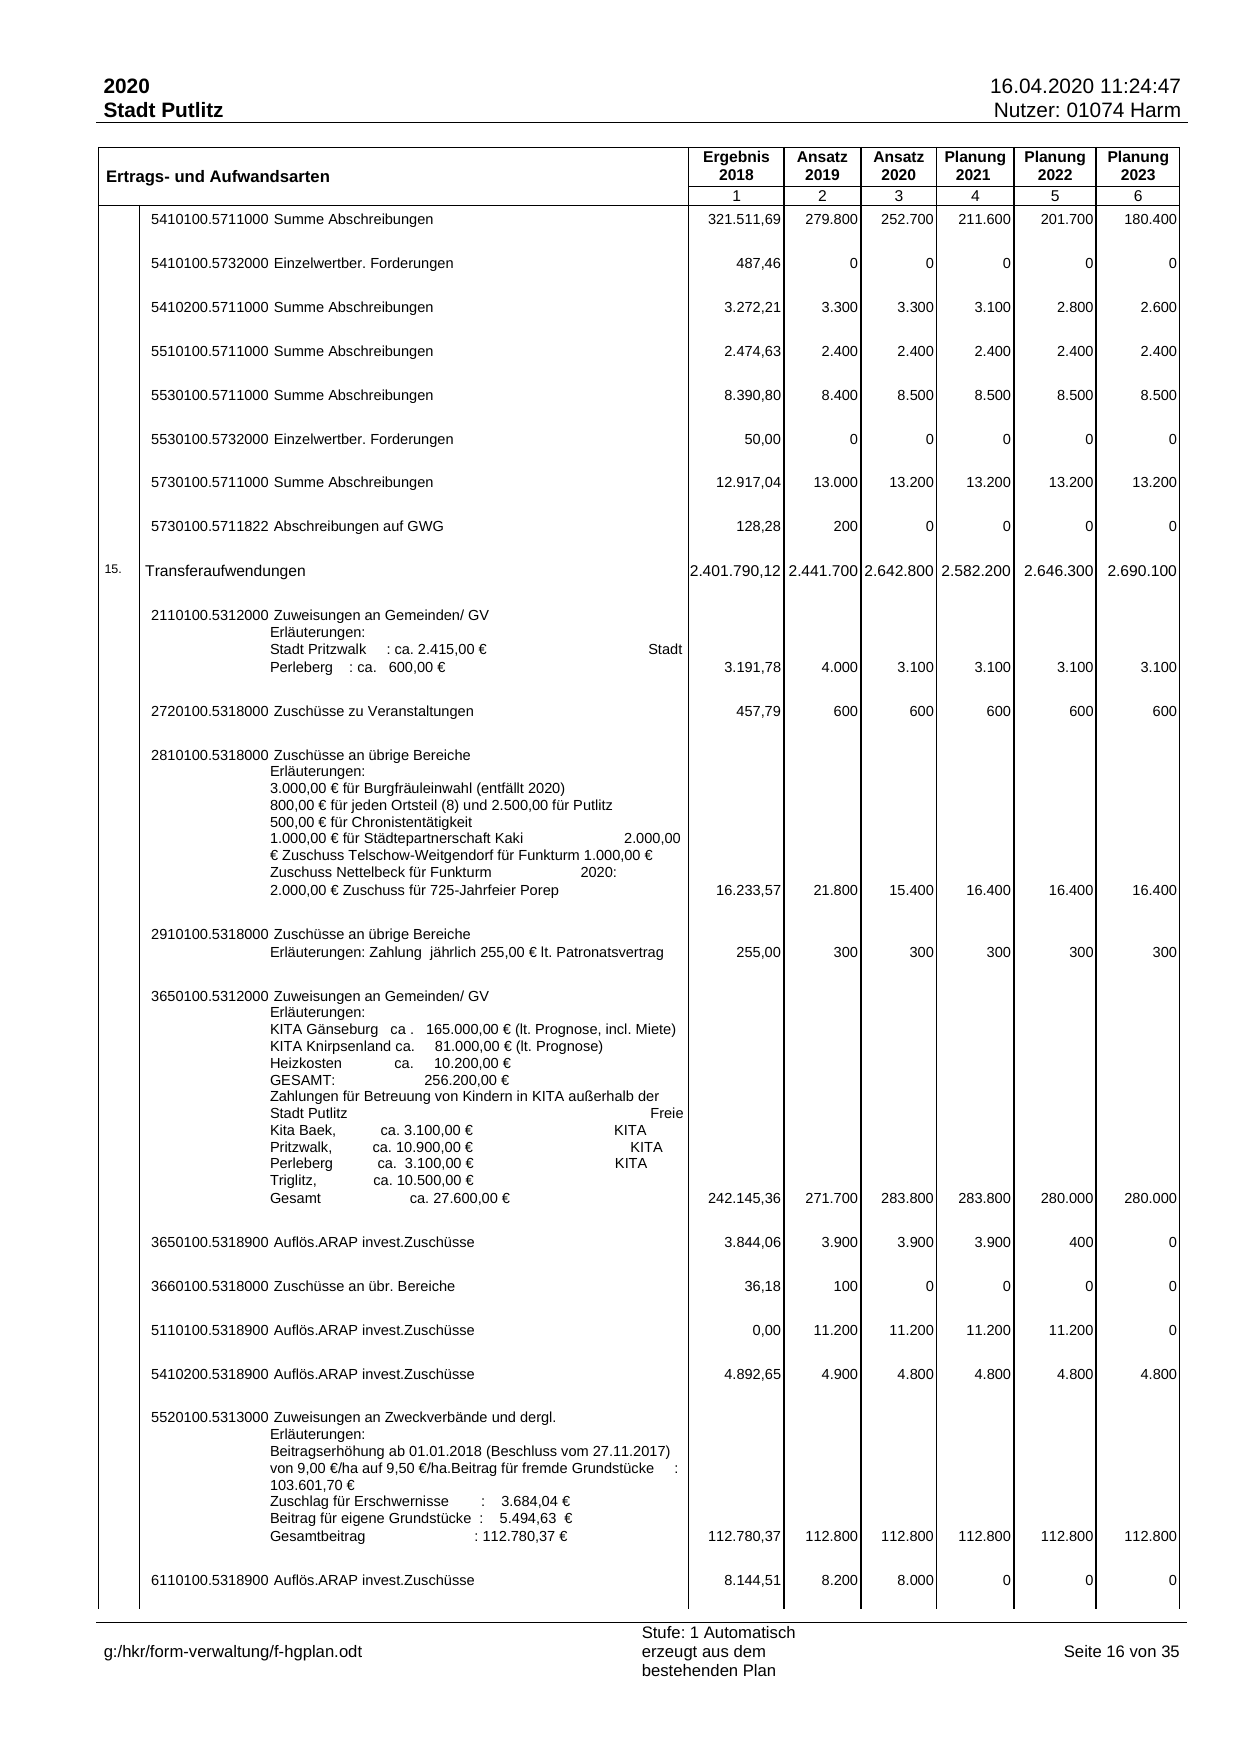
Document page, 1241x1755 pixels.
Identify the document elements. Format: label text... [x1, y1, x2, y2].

table_cell [99, 206, 139, 249]
table_cell [99, 696, 139, 740]
table_cell 3.100 [937, 601, 1013, 696]
table_cell 280.000 [1097, 981, 1179, 1227]
table_cell 3.844,06 [689, 1228, 783, 1271]
table_cell 0 [785, 424, 860, 468]
table_cell Summe Abschreibungen [269, 206, 688, 249]
table_cell 5730100.5711000 [140, 468, 269, 512]
table_cell 0 [1097, 512, 1179, 556]
table_cell Zuschüsse an übrige Bereiche Erläuterungen: Zahlung jährlich 255,00 € lt. Patronatsvertrag [269, 919, 688, 981]
table_cell [99, 512, 139, 556]
table_cell 4.000 [785, 601, 860, 696]
table_cell 0 [1015, 1271, 1095, 1315]
table_cell Zuschüsse an übr. Bereiche [269, 1271, 688, 1315]
table_header Ansatz 2019 [785, 148, 860, 186]
table_cell 300 [1097, 919, 1179, 981]
table_cell 0 [1097, 1228, 1179, 1271]
table_cell [99, 740, 139, 919]
table_cell 280.000 [1015, 981, 1095, 1227]
table_cell [99, 336, 139, 380]
table_cell 600 [785, 696, 860, 740]
table_cell 5530100.5711000 [140, 380, 269, 424]
table_cell 2.401.790,12 [689, 556, 783, 601]
table_cell 16.400 [1015, 740, 1095, 919]
table_cell 0 [1015, 249, 1095, 292]
table_cell 3.191,78 [689, 601, 783, 696]
table_cell 271.700 [785, 981, 860, 1227]
table_cell 2110100.5312000 [140, 601, 269, 696]
table_cell 112.800 [1015, 1403, 1095, 1565]
table_cell 5410100.5732000 [140, 249, 269, 292]
table_cell 5410200.5711000 [140, 293, 269, 336]
table_cell 300 [937, 919, 1013, 981]
table_cell 112.800 [1097, 1403, 1179, 1565]
table_cell 112.780,37 [689, 1403, 783, 1565]
table_cell 13.200 [937, 468, 1013, 512]
table_cell 36,18 [689, 1271, 783, 1315]
table_cell 3.300 [785, 293, 860, 336]
table_cell Einzelwertber. Forderungen [269, 249, 688, 292]
table_cell 2.646.300 [1015, 556, 1095, 601]
table_cell 5530100.5732000 [140, 424, 269, 468]
table_cell 0 [862, 249, 936, 292]
table_cell [99, 601, 139, 696]
table_cell Auflös.ARAP invest.Zuschüsse [269, 1228, 688, 1271]
table_cell 0 [937, 1565, 1013, 1609]
table_cell 8.400 [785, 380, 860, 424]
table_cell 3650100.5318900 [140, 1228, 269, 1271]
table_cell 100 [785, 1271, 860, 1315]
table_header Ergebnis 2018 [689, 148, 783, 186]
table_cell 0 [1097, 249, 1179, 292]
table_cell 4.900 [785, 1359, 860, 1403]
table_cell 0 [862, 1271, 936, 1315]
table_cell 2.474,63 [689, 336, 783, 380]
table_cell 4.800 [1015, 1359, 1095, 1403]
table_header Ertrags- und Aufwandsarten [99, 148, 688, 205]
table_cell 2.441.700 [785, 556, 860, 601]
table_cell 0 [1015, 512, 1095, 556]
table_cell 12.917,04 [689, 468, 783, 512]
table_cell Auflös.ARAP invest.Zuschüsse [269, 1565, 688, 1609]
table_cell 2.582.200 [937, 556, 1013, 601]
table_cell 200 [785, 512, 860, 556]
table_cell 11.200 [937, 1315, 1013, 1359]
table_cell 2 [785, 187, 860, 205]
table_cell 3.300 [862, 293, 936, 336]
table_cell 0 [862, 424, 936, 468]
table_cell 3.100 [937, 293, 1013, 336]
table_cell 128,28 [689, 512, 783, 556]
table_cell 5730100.5711822 [140, 512, 269, 556]
table_cell 16.233,57 [689, 740, 783, 919]
table_cell 0 [937, 424, 1013, 468]
table_cell 3650100.5312000 [140, 981, 269, 1227]
table_cell 0 [862, 512, 936, 556]
table_cell [99, 1315, 139, 1359]
table_cell 400 [1015, 1228, 1095, 1271]
table_cell 5110100.5318900 [140, 1315, 269, 1359]
table_cell 300 [785, 919, 860, 981]
table_cell [99, 1359, 139, 1403]
table_cell 8.000 [862, 1565, 936, 1609]
table_cell [99, 380, 139, 424]
table_cell 2.400 [862, 336, 936, 380]
table_cell Zuweisungen an Gemeinden/ GV Erläuterungen: KITA Gänseburg ca . 165.000,00 € (lt. Prognose, incl. Miete) KITA Knirpsenland ca. 81.000,00 € (lt. Prognose) Heizkosten ca. 10.200,00 € GESAMT: 256.200,00 € Zahlungen für Betreuung von Kindern in KITA außerhalb der Stadt Putlitz Freie Kita Baek, ca. 3.100,00 € KITA Pritzwalk, ca. 10.900,00 € KITA Perleberg ca. 3.100,00 € KITA Triglitz, ca. 10.500,00 € Gesamt ca. 27.600,00 € [269, 981, 688, 1227]
table_cell 50,00 [689, 424, 783, 468]
table_cell [99, 468, 139, 512]
table_cell Auflös.ARAP invest.Zuschüsse [269, 1315, 688, 1359]
table_cell Abschreibungen auf GWG [269, 512, 688, 556]
table_cell 3660100.5318000 [140, 1271, 269, 1315]
table_cell 8.500 [937, 380, 1013, 424]
table_cell 4 [937, 187, 1013, 205]
table_cell 279.800 [785, 206, 860, 249]
table_cell 2910100.5318000 [140, 919, 269, 981]
table_cell 0 [1015, 1565, 1095, 1609]
table_cell 4.800 [862, 1359, 936, 1403]
table_cell 13.000 [785, 468, 860, 512]
table_cell 16.400 [1097, 740, 1179, 919]
table_cell 11.200 [862, 1315, 936, 1359]
table_cell 201.700 [1015, 206, 1095, 249]
table_cell 6 [1097, 187, 1179, 205]
table_cell 15. [99, 556, 139, 601]
table_cell 0 [1097, 1315, 1179, 1359]
table_cell 8.500 [1097, 380, 1179, 424]
table_cell 457,79 [689, 696, 783, 740]
table_cell 112.800 [785, 1403, 860, 1565]
table_cell [99, 293, 139, 336]
table_cell Summe Abschreibungen [269, 380, 688, 424]
table_cell 321.511,69 [689, 206, 783, 249]
table_cell 2.600 [1097, 293, 1179, 336]
table_cell 0 [785, 249, 860, 292]
table_cell 3.900 [937, 1228, 1013, 1271]
table_cell 0 [1015, 424, 1095, 468]
table_header Planung 2023 [1097, 148, 1179, 186]
table_header Planung 2021 [937, 148, 1013, 186]
table_cell 0 [937, 512, 1013, 556]
table_cell [99, 981, 139, 1227]
table_cell 3 [862, 187, 936, 205]
table_cell 5 [1015, 187, 1095, 205]
table_cell 242.145,36 [689, 981, 783, 1227]
table_cell 11.200 [1015, 1315, 1095, 1359]
table_cell 5410100.5711000 [140, 206, 269, 249]
table_cell 11.200 [785, 1315, 860, 1359]
table_cell 16.400 [937, 740, 1013, 919]
table_cell 2.690.100 [1097, 556, 1179, 601]
table_cell 4.800 [937, 1359, 1013, 1403]
table_cell 2720100.5318000 [140, 696, 269, 740]
table_cell 3.900 [862, 1228, 936, 1271]
table_cell 180.400 [1097, 206, 1179, 249]
table_cell 0 [1097, 1271, 1179, 1315]
table_cell 2.400 [1097, 336, 1179, 380]
table_cell 8.200 [785, 1565, 860, 1609]
table_cell 0,00 [689, 1315, 783, 1359]
table_cell 8.500 [1015, 380, 1095, 424]
table_cell 8.144,51 [689, 1565, 783, 1609]
table_cell [99, 1403, 139, 1565]
table_cell 2810100.5318000 [140, 740, 269, 919]
table_cell 2.800 [1015, 293, 1095, 336]
table_cell 3.272,21 [689, 293, 783, 336]
table_cell 13.200 [1097, 468, 1179, 512]
table_cell 0 [937, 249, 1013, 292]
table_cell 3.100 [1097, 601, 1179, 696]
table_cell [99, 1565, 139, 1609]
table_cell Zuweisungen an Gemeinden/ GV Erläuterungen: Stadt Pritzwalk : ca. 2.415,00 € Stadt Perleberg : ca. 600,00 € [269, 601, 688, 696]
table_cell 4.800 [1097, 1359, 1179, 1403]
table_cell 600 [1097, 696, 1179, 740]
table_cell Zuschüsse zu Veranstaltungen [269, 696, 688, 740]
table_cell 487,46 [689, 249, 783, 292]
table_cell 21.800 [785, 740, 860, 919]
table_cell 4.892,65 [689, 1359, 783, 1403]
table_cell 211.600 [937, 206, 1013, 249]
table_cell 283.800 [862, 981, 936, 1227]
table_cell Summe Abschreibungen [269, 293, 688, 336]
table_cell 112.800 [937, 1403, 1013, 1565]
table_cell 3.900 [785, 1228, 860, 1271]
table_cell [99, 1271, 139, 1315]
table_cell 283.800 [937, 981, 1013, 1227]
table_cell [99, 919, 139, 981]
table_cell Einzelwertber. Forderungen [269, 424, 688, 468]
table_cell Auflös.ARAP invest.Zuschüsse [269, 1359, 688, 1403]
table_cell 5510100.5711000 [140, 336, 269, 380]
table_cell Summe Abschreibungen [269, 336, 688, 380]
table_cell 300 [1015, 919, 1095, 981]
table_cell Summe Abschreibungen [269, 468, 688, 512]
table_cell 3.100 [862, 601, 936, 696]
table_cell 0 [937, 1271, 1013, 1315]
table_cell 8.500 [862, 380, 936, 424]
table_cell 3.100 [1015, 601, 1095, 696]
table_cell 0 [1097, 424, 1179, 468]
table_cell 600 [1015, 696, 1095, 740]
table_cell 255,00 [689, 919, 783, 981]
table_cell 5520100.5313000 [140, 1403, 269, 1565]
table_header Planung 2022 [1015, 148, 1095, 186]
table_cell 6110100.5318900 [140, 1565, 269, 1609]
table_cell 300 [862, 919, 936, 981]
table_cell 13.200 [1015, 468, 1095, 512]
table_cell 2.400 [785, 336, 860, 380]
table_cell 13.200 [862, 468, 936, 512]
table_cell 8.390,80 [689, 380, 783, 424]
table_cell 600 [862, 696, 936, 740]
table_cell 0 [1097, 1565, 1179, 1609]
table_cell 600 [937, 696, 1013, 740]
table_cell 2.400 [1015, 336, 1095, 380]
table_cell 112.800 [862, 1403, 936, 1565]
table_cell Zuschüsse an übrige Bereiche Erläuterungen: 3.000,00 € für Burgfräuleinwahl (entfällt 2020) 800,00 € für jeden Ortsteil (8) und 2.500,00 für Putlitz 500,00 € für Chronistentätigkeit 1.000,00 € für Städtepartnerschaft Kaki 2.000,00 € Zuschuss Telschow-Weitgendorf für Funkturm 1.000,00 € Zuschuss Nettelbeck für Funkturm 2020: 2.000,00 € Zuschuss für 725-Jahrfeier Porep [269, 740, 688, 919]
table_cell Transferaufwendungen [140, 556, 688, 601]
table_header Ansatz 2020 [862, 148, 936, 186]
table_cell 1 [689, 187, 783, 205]
table_cell 2.642.800 [862, 556, 936, 601]
table_cell Zuweisungen an Zweckverbände und dergl. Erläuterungen: Beitragserhöhung ab 01.01.2018 (Beschluss vom 27.11.2017) von 9,00 €/ha auf 9,50 €/ha.Beitrag für fremde Grundstücke : 103.601,70 € Zuschlag für Erschwernisse : 3.684,04 € Beitrag für eigene Grundstücke : 5.494,63 € Gesamtbeitrag : 112.780,37 € [269, 1403, 688, 1565]
table_cell [99, 249, 139, 292]
table_cell [99, 1228, 139, 1271]
table_cell 2.400 [937, 336, 1013, 380]
table_cell 252.700 [862, 206, 936, 249]
table_cell 15.400 [862, 740, 936, 919]
table_cell 5410200.5318900 [140, 1359, 269, 1403]
table_cell [99, 424, 139, 468]
